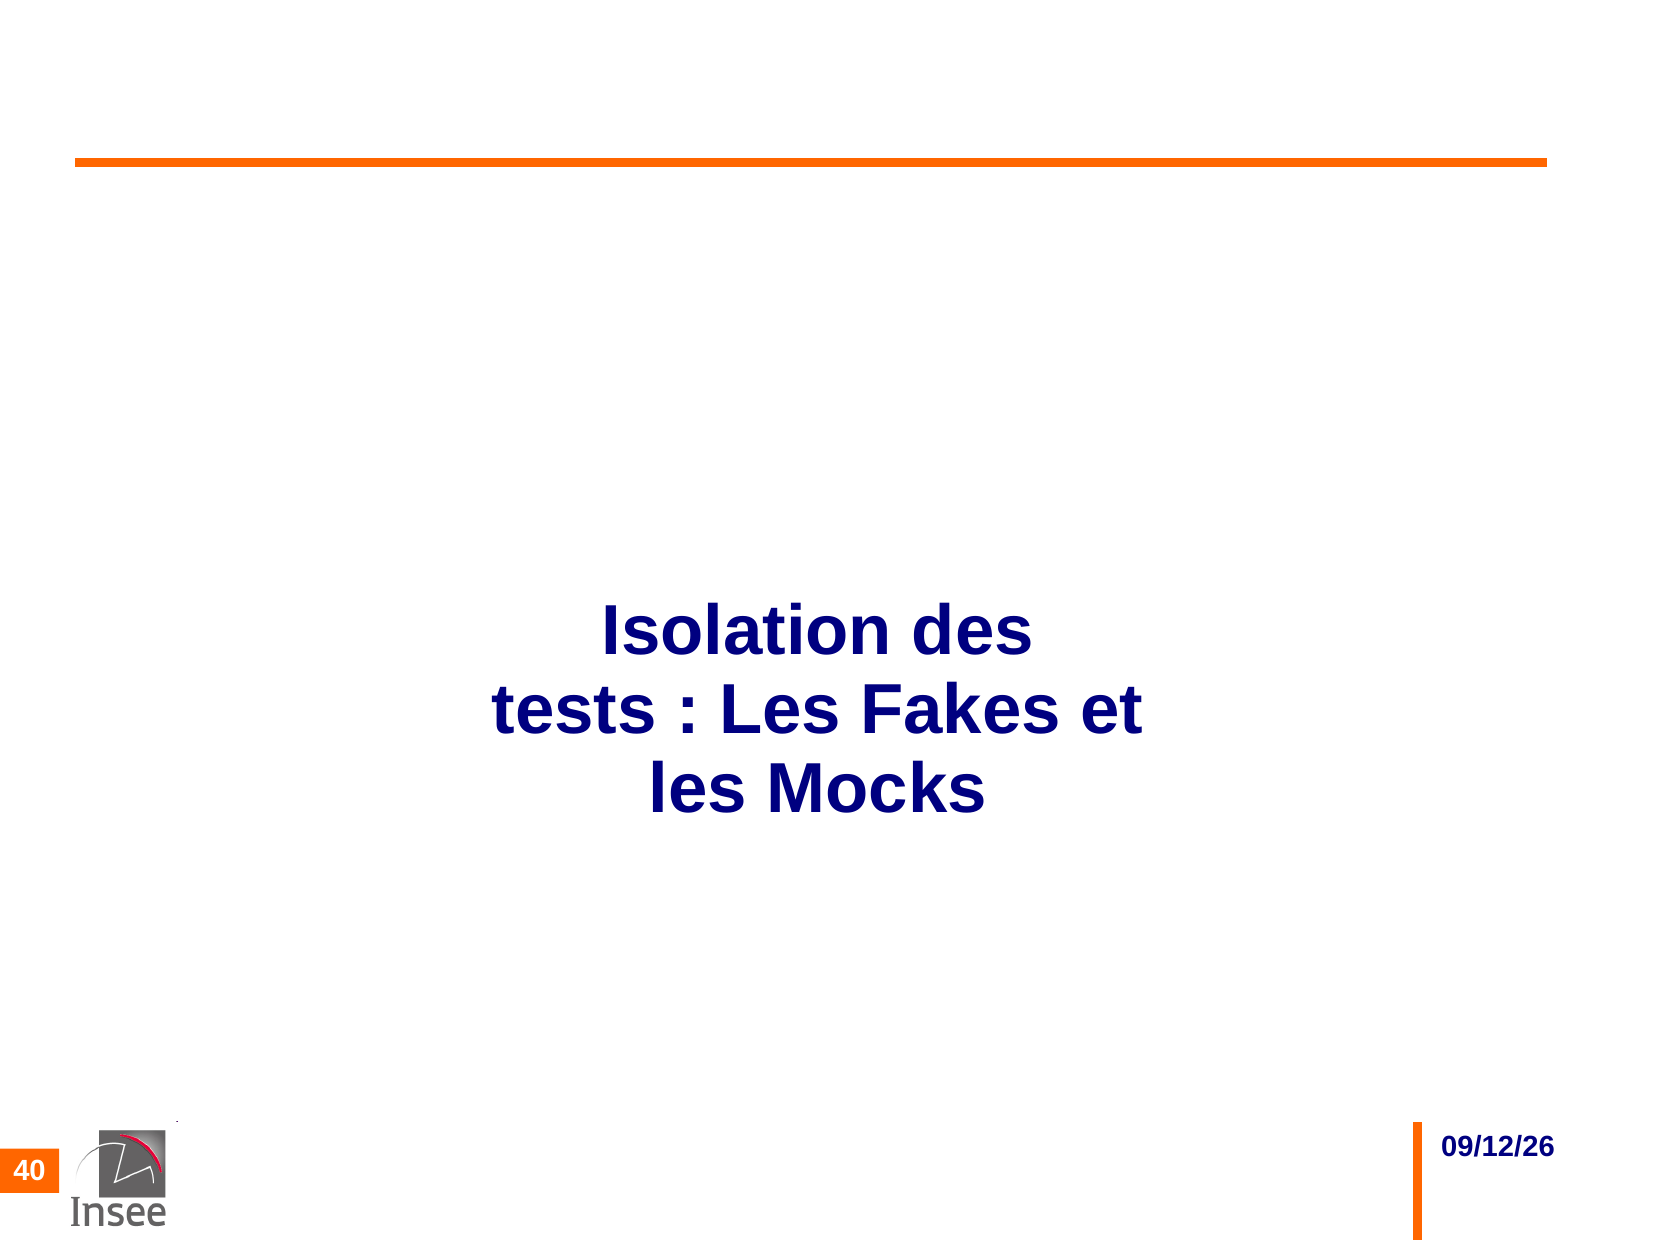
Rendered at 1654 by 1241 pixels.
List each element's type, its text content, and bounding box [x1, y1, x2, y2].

picture [62, 1121, 178, 1241]
list Isolation des tests : Les Fakes et les Mocks [419, 590, 1146, 832]
